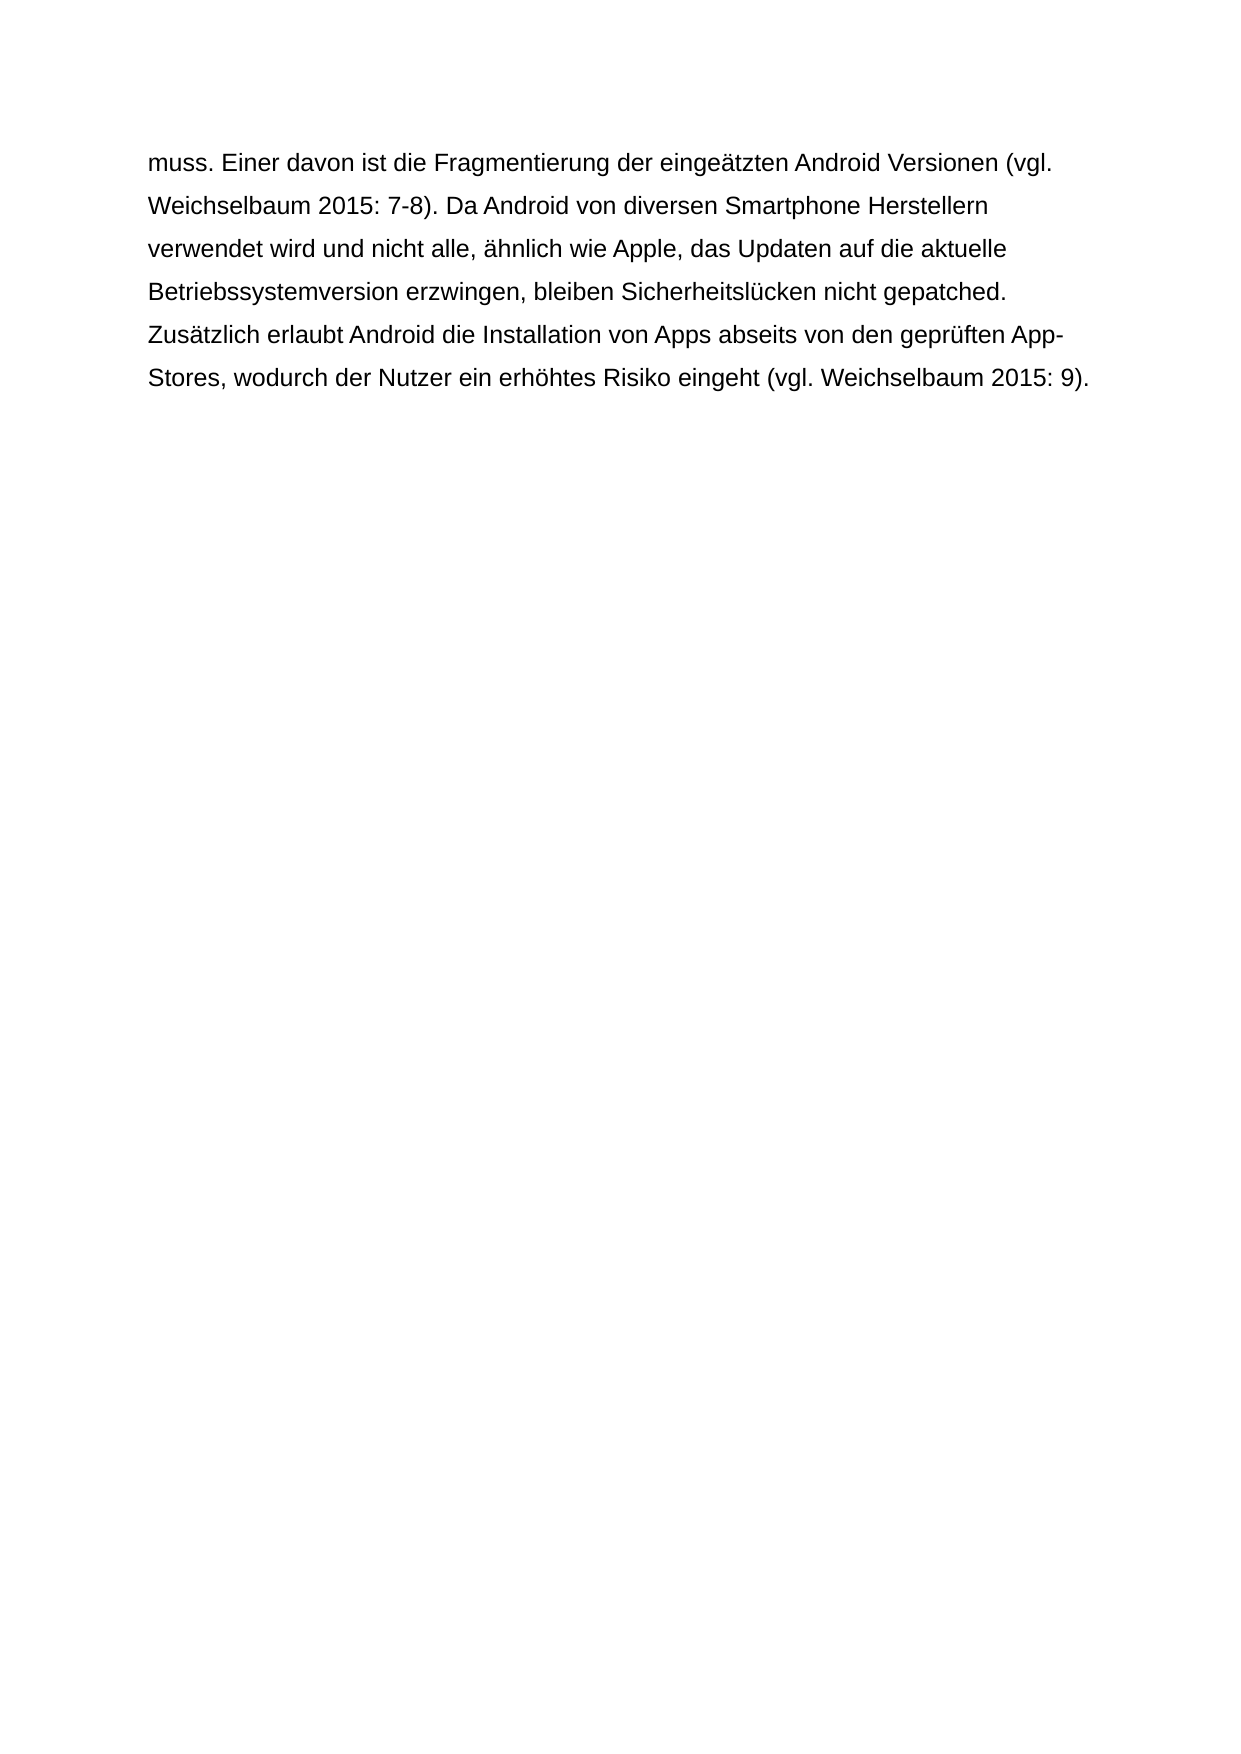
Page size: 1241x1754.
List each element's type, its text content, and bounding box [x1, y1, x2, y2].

text muss. Einer davon ist die Fragmentierung der eingeätzten Android Versionen (vgl. Weichselbaum 2015: 7-8). Da Android von diversen Smartphone Herstellern verwendet wird und nicht alle, ähnlich wie Apple, das Updaten auf die aktuelle Betriebssystemversion erzwingen, bleiben Sicherheitslücken nicht gepatched. Zusätzlich erlaubt Android die Installation von Apps abseits von den geprüften App-Stores, wodurch der Nutzer ein erhöhtes Risiko eingeht (vgl. Weichselbaum 2015: 9). [148, 148, 1093, 392]
